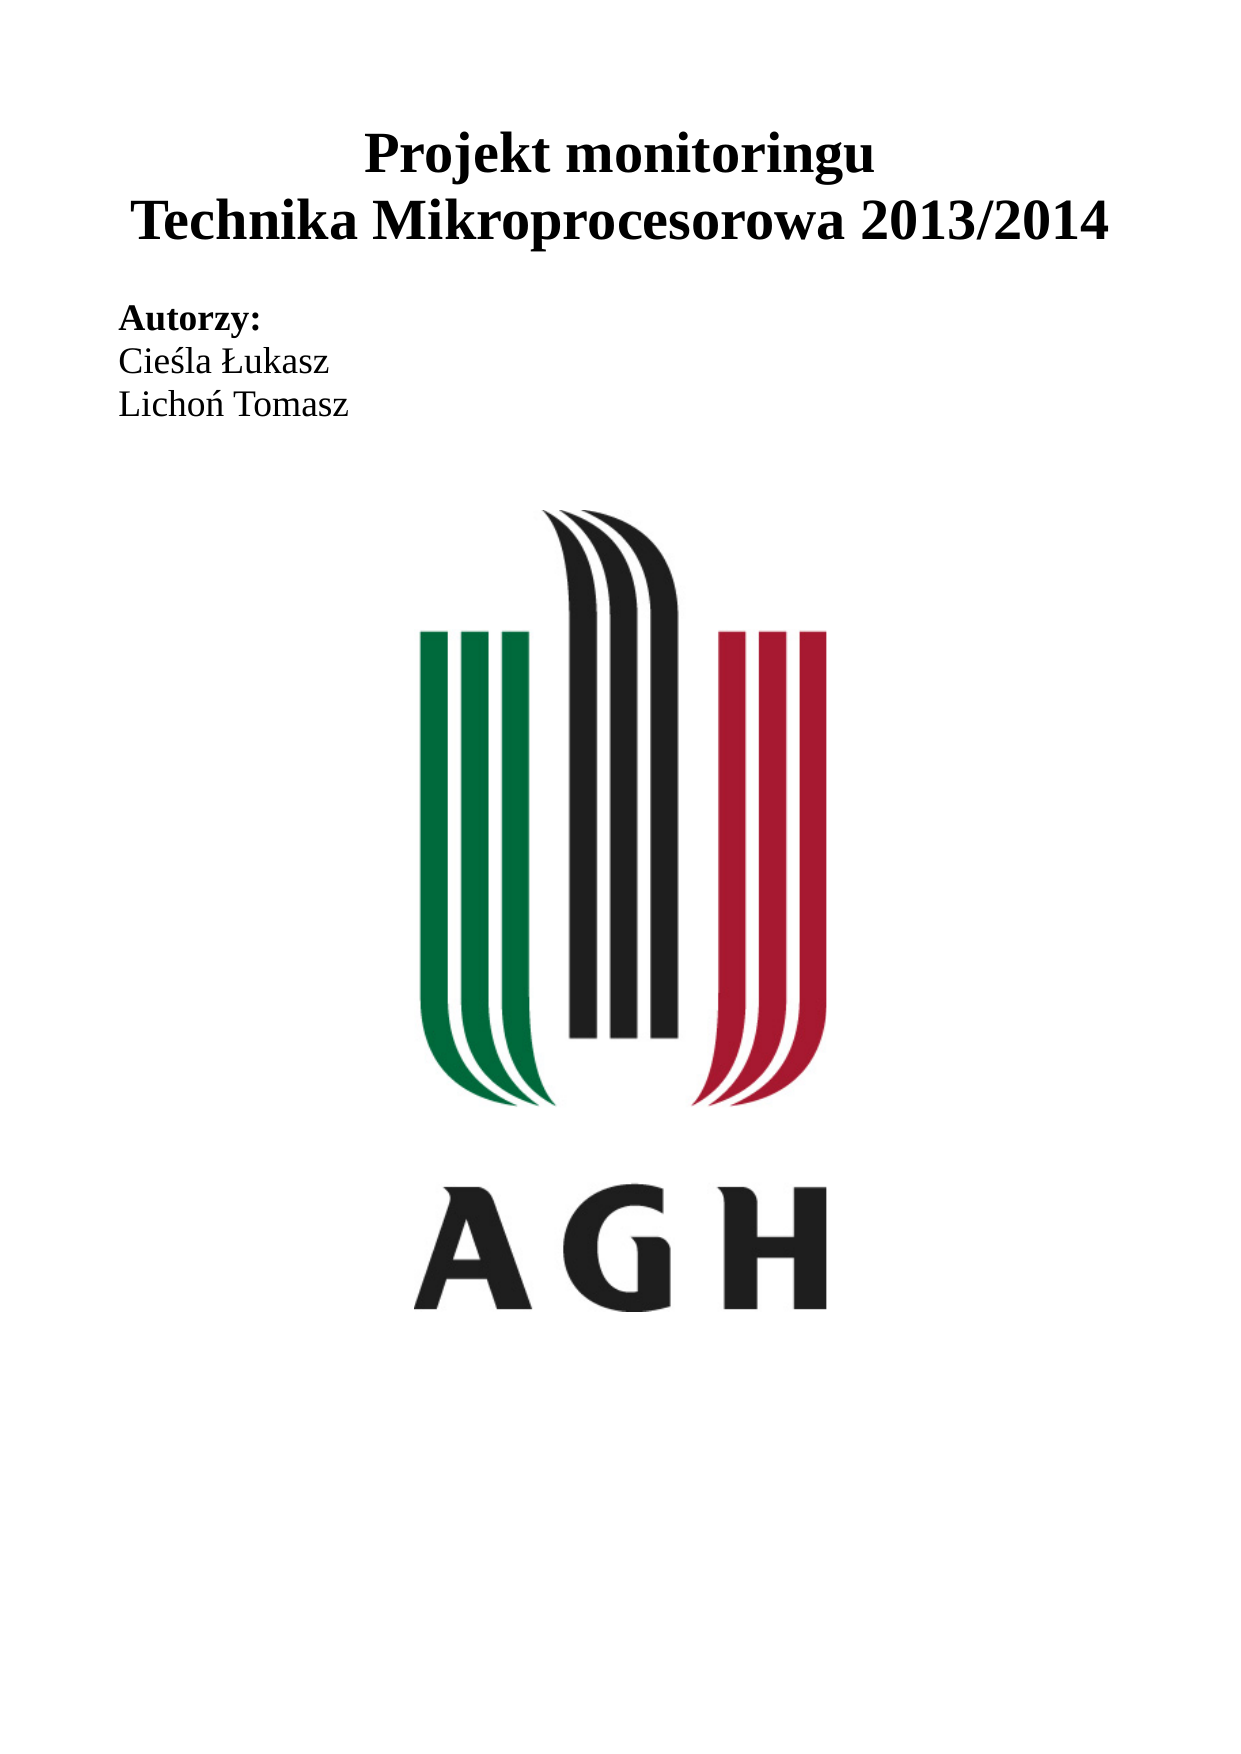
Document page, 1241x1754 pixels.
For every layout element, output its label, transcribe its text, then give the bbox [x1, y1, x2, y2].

text Cieśla Łukasz [118, 338, 1122, 382]
text Lichoń Tomasz [118, 382, 1122, 425]
text Autorzy: [118, 295, 1122, 338]
picture [414, 510, 827, 1312]
text Projekt monitoringu [118, 118, 1122, 185]
text Technika Mikroprocesorowa 2013/2014 [118, 185, 1122, 252]
